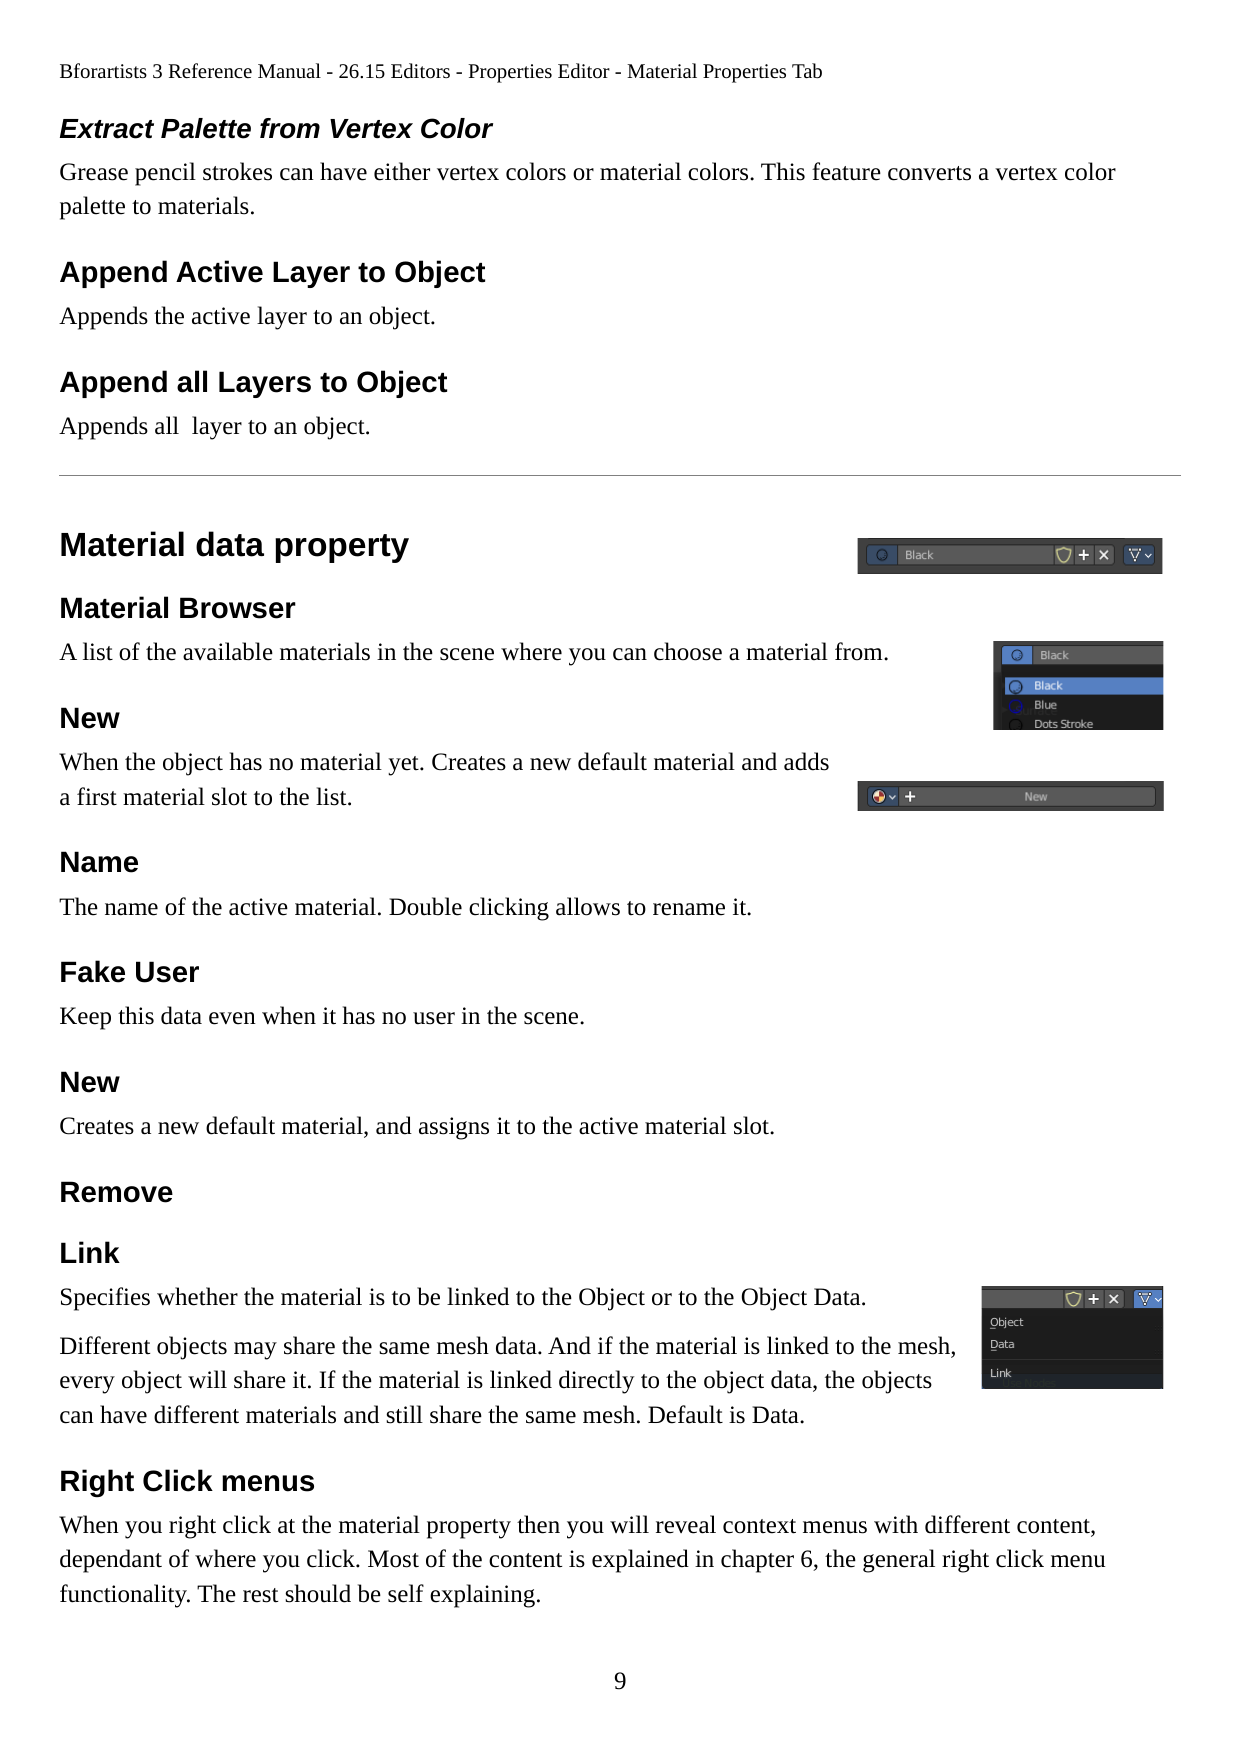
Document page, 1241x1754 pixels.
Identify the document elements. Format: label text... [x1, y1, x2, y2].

subtitle Name [59, 845, 1181, 879]
subtitle Remove [59, 1175, 1181, 1209]
text Appends the active layer to an object. [59, 301, 1181, 330]
subtitle New [59, 1065, 1181, 1099]
subtitle Link [59, 1236, 1181, 1269]
text A list of the available materials in the scene where you can choose a material from. [59, 637, 1181, 666]
text Specifies whether the material is to be linked to the Object or to the Object Data. [59, 1282, 1181, 1311]
subtitle Extract Palette from Vertex Color [59, 113, 1181, 144]
text Different objects may share the same mesh data. And if the material is linked to the mesh, every object will share it. If the material is linked directly to the object data, the objects can have different materials and still share the same mesh. Default is Data. [59, 1331, 1181, 1429]
text Creates a new default material, and assigns it to the active material slot. [59, 1111, 1181, 1140]
subtitle Material Browser [59, 591, 1181, 625]
text Keep this data even when it has no user in the scene. [59, 1001, 1181, 1030]
text When you right click at the material property then you will reveal context menus with different content, dependant of where you click. Most of the content is explained in chapter 6, the general right click menu functionality. The rest should be self explaining. [59, 1510, 1181, 1608]
picture [857, 538, 1163, 574]
text The name of the active material. Double clicking allows to rename it. [59, 892, 1181, 920]
subtitle Fake User [59, 955, 1181, 989]
picture [981, 1286, 1164, 1389]
picture [993, 641, 1164, 730]
subtitle Append all Layers to Object [59, 365, 1181, 399]
text When the object has no material yet. Creates a new default material and adds a first material slot to the list. [59, 747, 1181, 810]
subtitle New [59, 701, 1181, 735]
subtitle Right Click menus [59, 1464, 1181, 1497]
subtitle Material data property [59, 525, 1181, 564]
subtitle Append Active Layer to Object [59, 255, 1181, 289]
text Appends all layer to an object. [59, 411, 1181, 440]
text Grease pencil strokes can have either vertex colors or material colors. This feature converts a vertex color palette to materials. [59, 157, 1181, 220]
picture [857, 781, 1164, 811]
